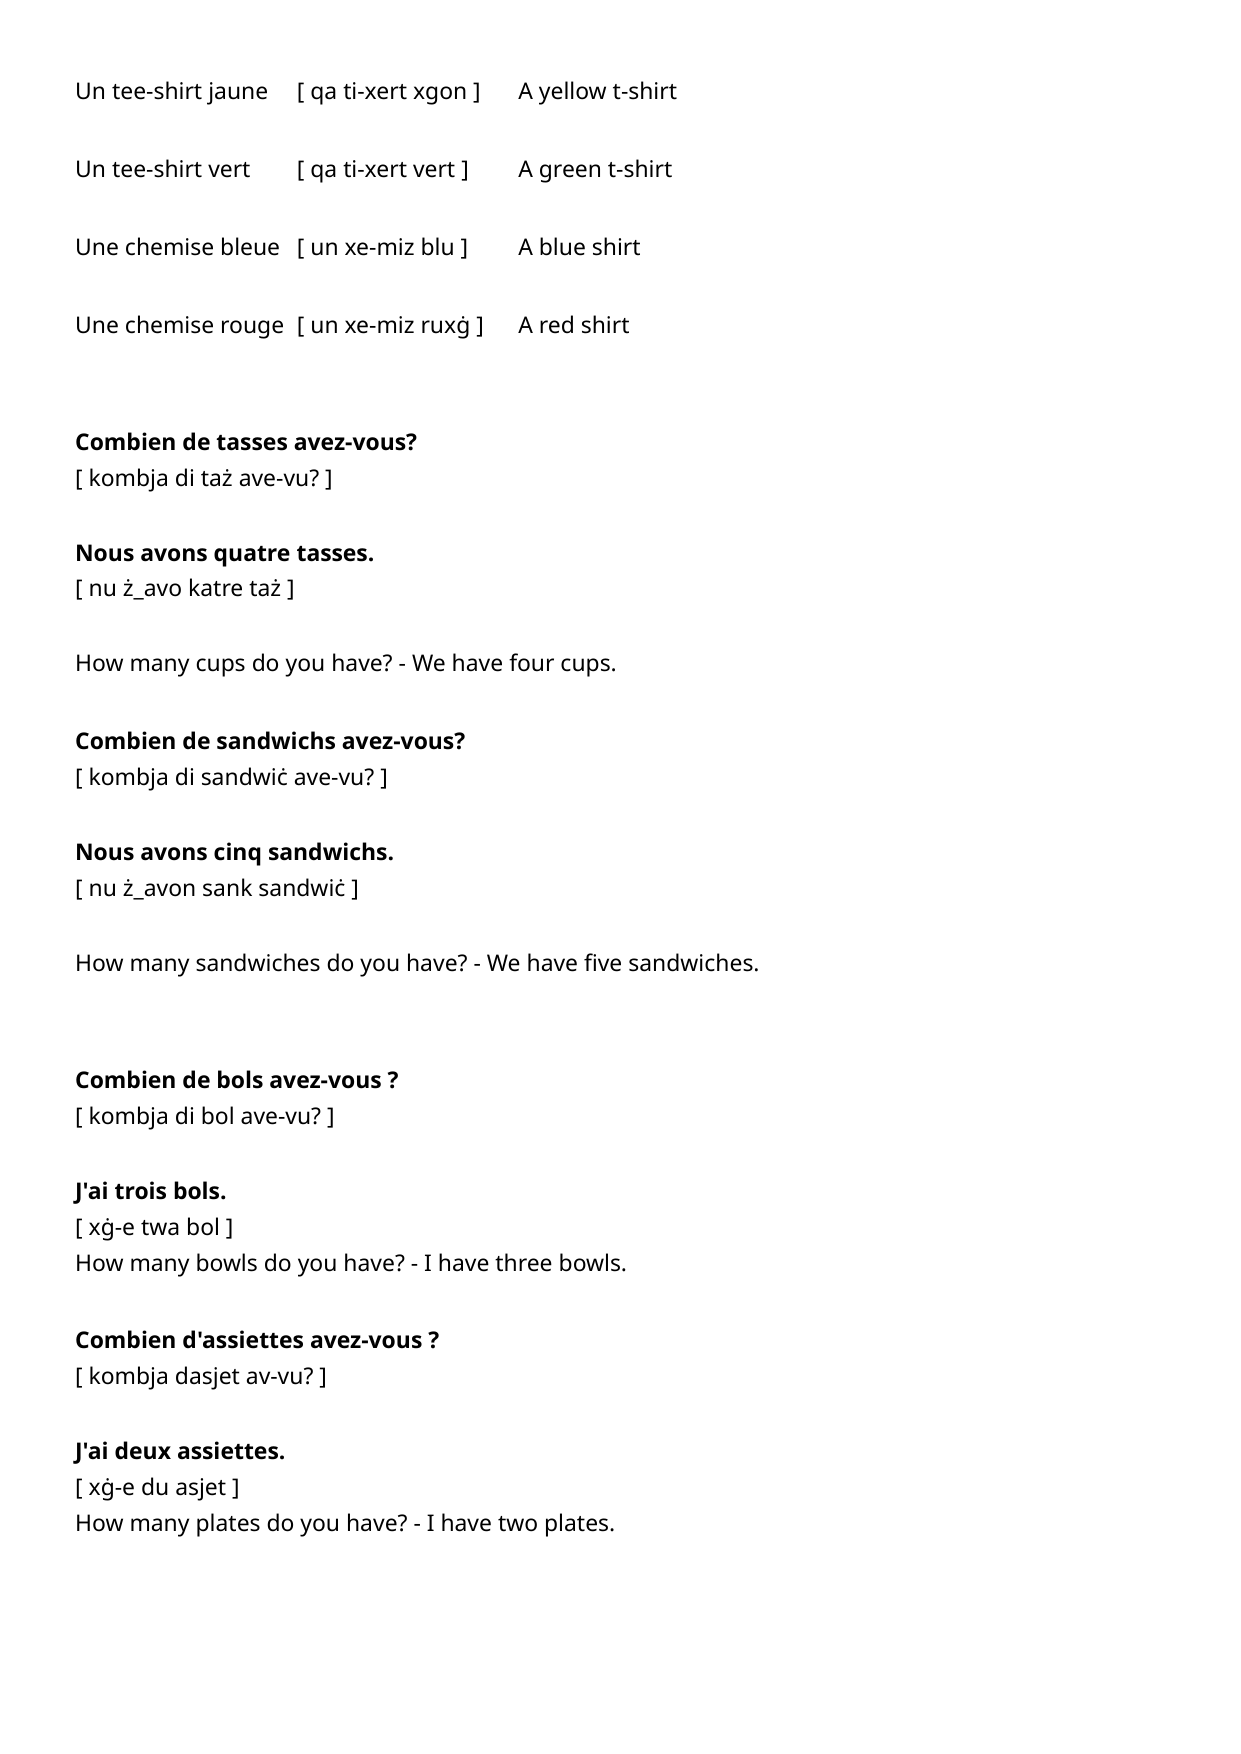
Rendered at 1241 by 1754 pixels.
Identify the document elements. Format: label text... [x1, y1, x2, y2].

text Combien de sandwichs avez-vous? [ kombja di sandwiċ ave-vu? ] [75, 725, 1165, 792]
text Une chemise bleue [ un xe-miz blu ] A blue shirt [75, 231, 1165, 262]
text Combien de tasses avez-vous? [ kombja di taż ave-vu? ] [75, 426, 1165, 493]
text How many sandwiches do you have? - We have five sandwiches. [75, 911, 1165, 978]
text Une chemise rouge [ un xe-miz ruxġ ] A red shirt [75, 309, 1165, 340]
text Un tee-shirt jaune [ qa ti-xert xgon ] A yellow t-shirt [75, 75, 1165, 106]
text Nous avons cinq sandwichs. [ nu ż_avon sank sandwiċ ] [75, 800, 1165, 903]
text Nous avons quatre tasses. [ nu ż_avo katre taż ] [75, 501, 1165, 604]
text Un tee-shirt vert [ qa ti-xert vert ] A green t-shirt [75, 153, 1165, 184]
text Combien de bols avez-vous ? [ kombja di bol ave-vu? ] [75, 1064, 1165, 1131]
text How many cups do you have? - We have four cups. [75, 611, 1165, 678]
text J'ai deux assiettes. [ xġ-e du asjet ] How many plates do you have? - I have two plates. [75, 1399, 1165, 1538]
text J'ai trois bols. [ xġ-e twa bol ] How many bowls do you have? - I have three bowls. [75, 1139, 1165, 1278]
text Combien d'assiettes avez-vous ? [ kombja dasjet av-vu? ] [75, 1324, 1165, 1392]
